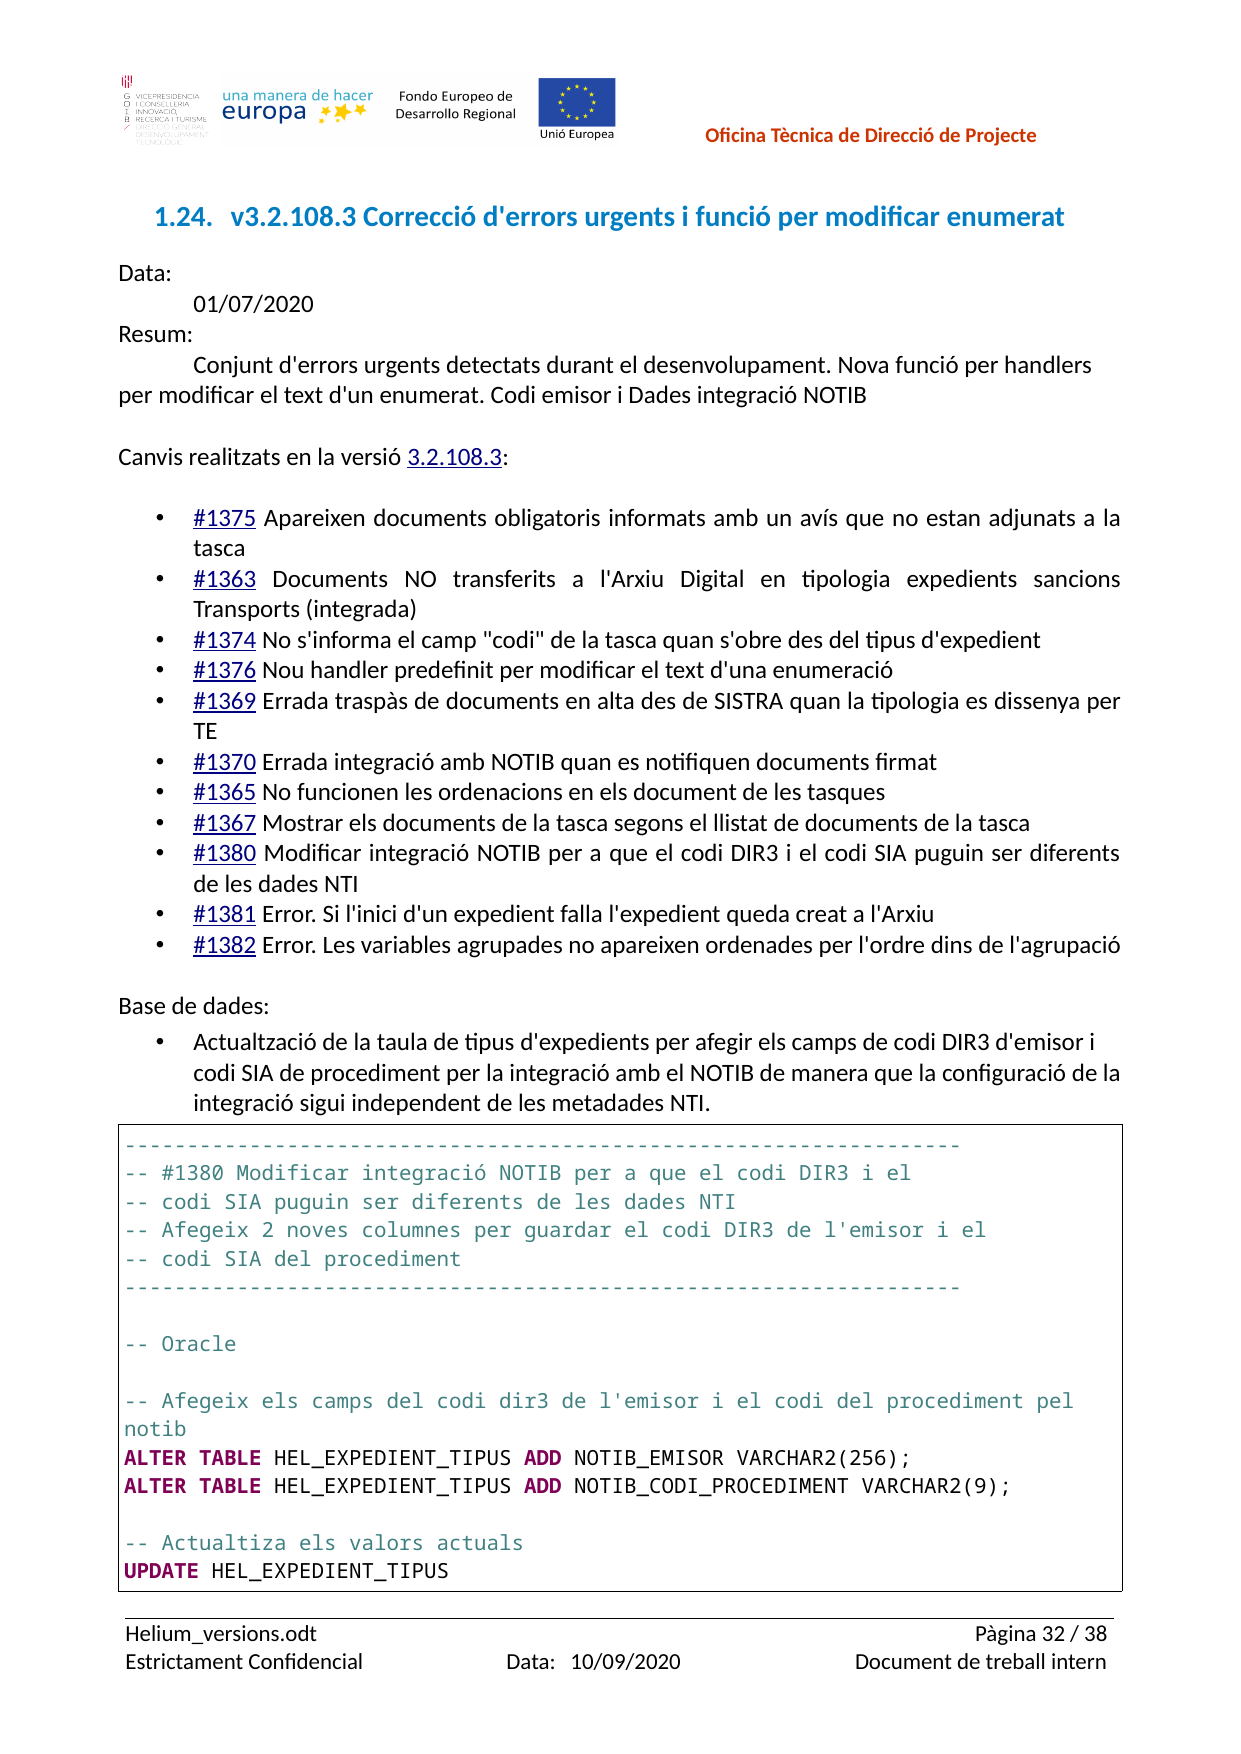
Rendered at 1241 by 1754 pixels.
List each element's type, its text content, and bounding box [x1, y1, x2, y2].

list #1374 No s'informa el camp "codi" de la tasca quan s'obre des del tipus d'expedient [156, 624, 1122, 654]
list #1381 Error. Si l'inici d'un expedient falla l'expedient queda creat a l'Arxiu [156, 898, 1122, 929]
text Conjunt d'errors urgents detectats durant el desenvolupament. Nova funció per handlers per modificar el text d'un enumerat. Codi emisor i Dades integració NOTIB [118, 349, 1122, 410]
list #1367 Mostrar els documents de la tasca segons el llistat de documents de la tasca [156, 807, 1122, 837]
list #1380 Modificar integració NOTIB per a que el codi DIR3 i el codi SIA puguin ser diferents de les dades NTI [156, 837, 1122, 898]
picture [219, 73, 621, 147]
list #1382 Error. Les variables agrupades no apareixen ordenades per l'ordre dins de l'agrupació [156, 929, 1122, 959]
text Resum: [118, 319, 1122, 349]
list #1370 Errada integració amb NOTIB quan es notifiquen documents firmat [156, 746, 1122, 776]
text Data: [118, 258, 1122, 288]
picture [118, 73, 213, 147]
table_header ------------------------------------------------------------------- -- #1380 Modificar integració NOTIB per a que el codi DIR3 i el -- codi SIA puguin ser diferents de les dades NTI -- Afegeix 2 noves columnes per guardar el codi DIR3 de l'emisor i el -- codi SIA del procediment ------------------------------------------------------------------- -- Oracle -- Afegeix els camps del codi dir3 de l'emisor i el codi del procediment pel notib ALTER TABLE HEL_EXPEDIENT_TIPUS ADD NOTIB_EMISOR VARCHAR2(256); ALTER TABLE HEL_EXPEDIENT_TIPUS ADD NOTIB_CODI_PROCEDIMENT VARCHAR2(9); -- Actualtiza els valors actuals UPDATE HEL_EXPEDIENT_TIPUS [119, 1125, 1122, 1591]
text Canvis realitzats en la versió 3.2.108.3: [118, 441, 1122, 471]
subtitle v3.2.108.3 Correcció d'errors urgents i funció per modificar enumerat [153, 198, 1122, 234]
list #1363 Documents NO transferits a l'Arxiu Digital en tipologia expedients sancions Transports (integrada) [156, 563, 1122, 624]
list #1375 Apareixen documents obligatoris informats amb un avís que no estan adjunats a la tasca [156, 502, 1122, 563]
text Base de dades: [118, 990, 1122, 1021]
text 01/07/2020 [118, 288, 1122, 319]
list #1369 Errada traspàs de documents en alta des de SISTRA quan la tipologia es dissenya per TE [156, 685, 1122, 746]
list #1365 No funcionen les ordenacions en els document de les tasques [156, 776, 1122, 807]
list Actualtzació de la taula de tipus d'expedients per afegir els camps de codi DIR3 d'emisor i codi SIA de procediment per la integració amb el NOTIB de manera que la configuració de la integració sigui independent de les metadades NTI. [156, 1027, 1122, 1118]
list #1376 Nou handler predefinit per modificar el text d'una enumeració [156, 654, 1122, 685]
